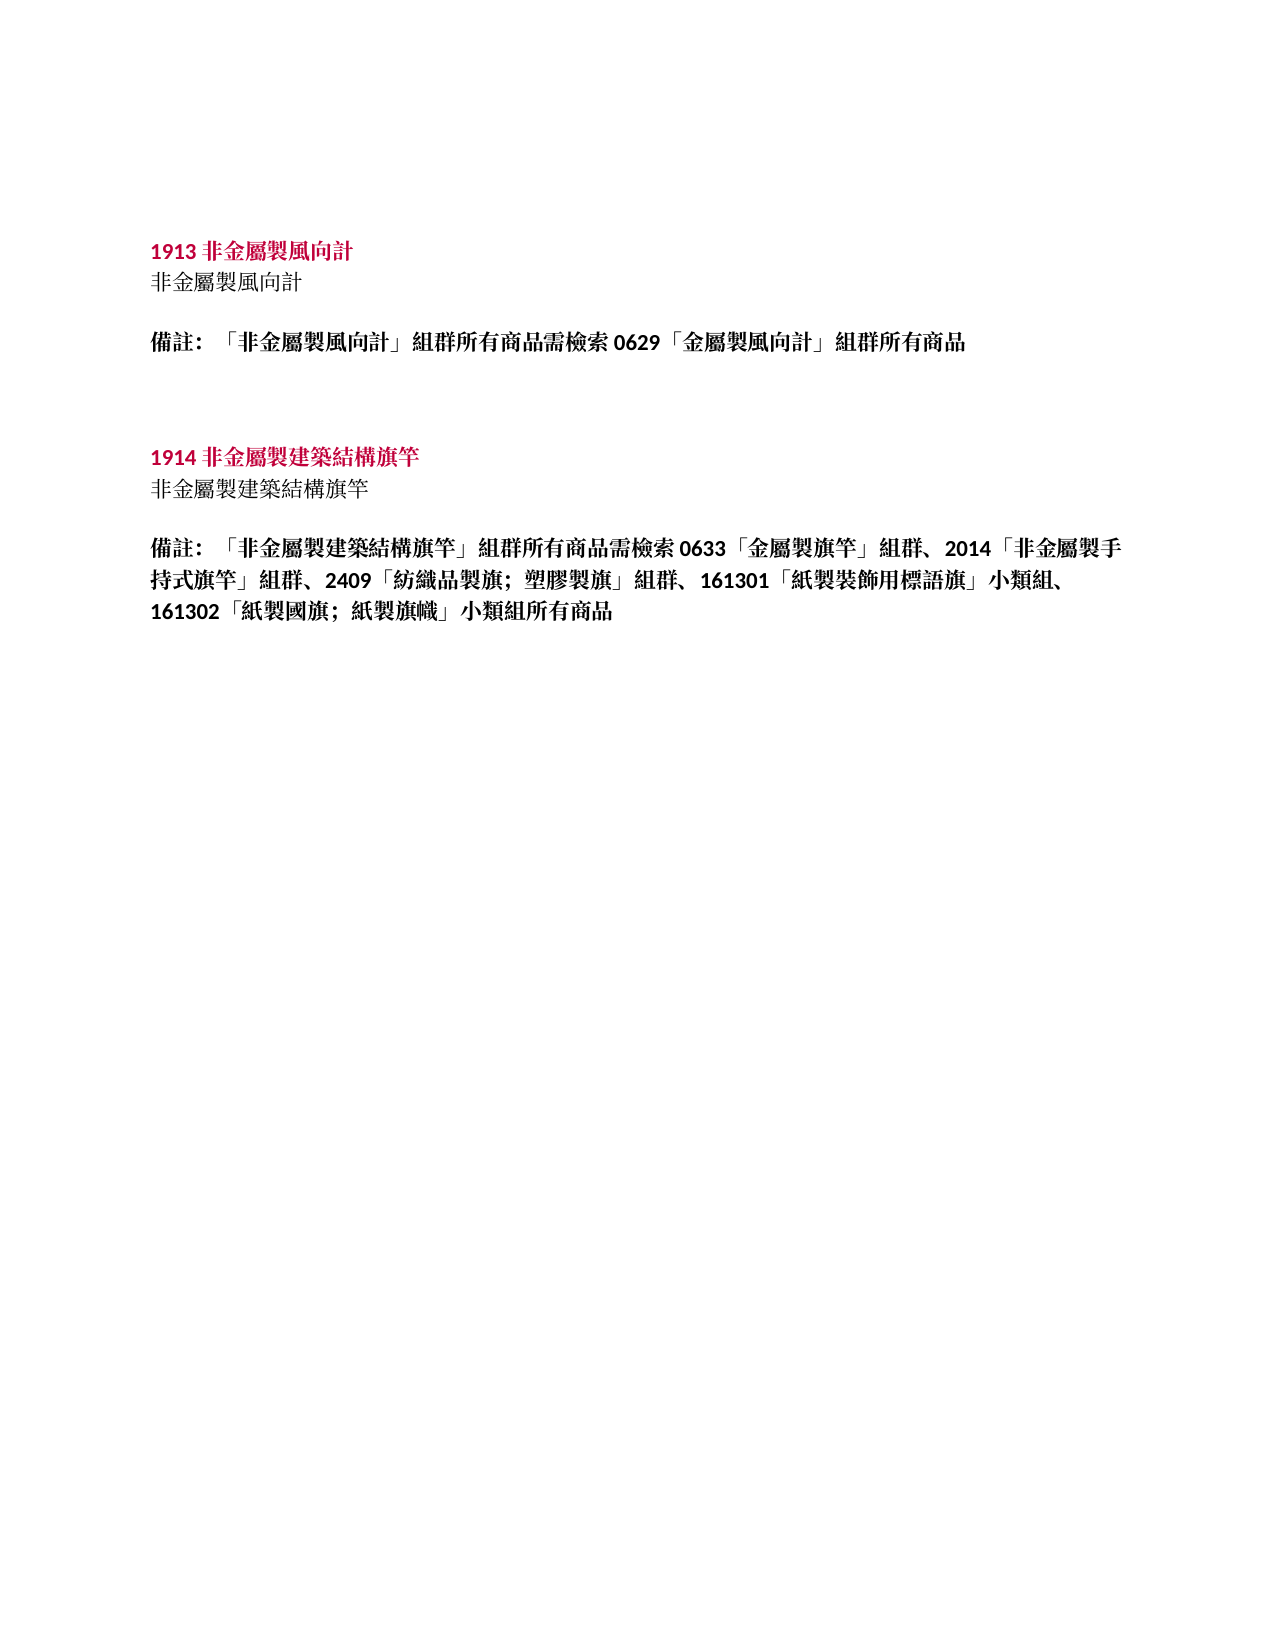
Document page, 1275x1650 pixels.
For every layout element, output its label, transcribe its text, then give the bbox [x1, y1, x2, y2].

text [150, 150, 1125, 206]
text 1914非金屬製建築結構旗竿 [150, 412, 1125, 472]
text 備註：「非金屬製風向計」組群所有商品需檢索0629「金屬製風向計」組群所有商品 [150, 297, 1125, 412]
text 1913非金屬製風向計 [150, 206, 1125, 266]
text 非金屬製風向計 [150, 266, 1125, 297]
text 非金屬製建築結構旗竿 [150, 472, 1125, 503]
text 備註：「非金屬製建築結構旗竿」組群所有商品需檢索0633「金屬製旗竿」組群、2014「非金屬製手持式旗竿」組群、2409「紡織品製旗；塑膠製旗」組群、161301「紙製裝飾用標語旗」小類組、161302「紙製國旗；紙製旗幟」小類組所有商品 [150, 503, 1125, 682]
